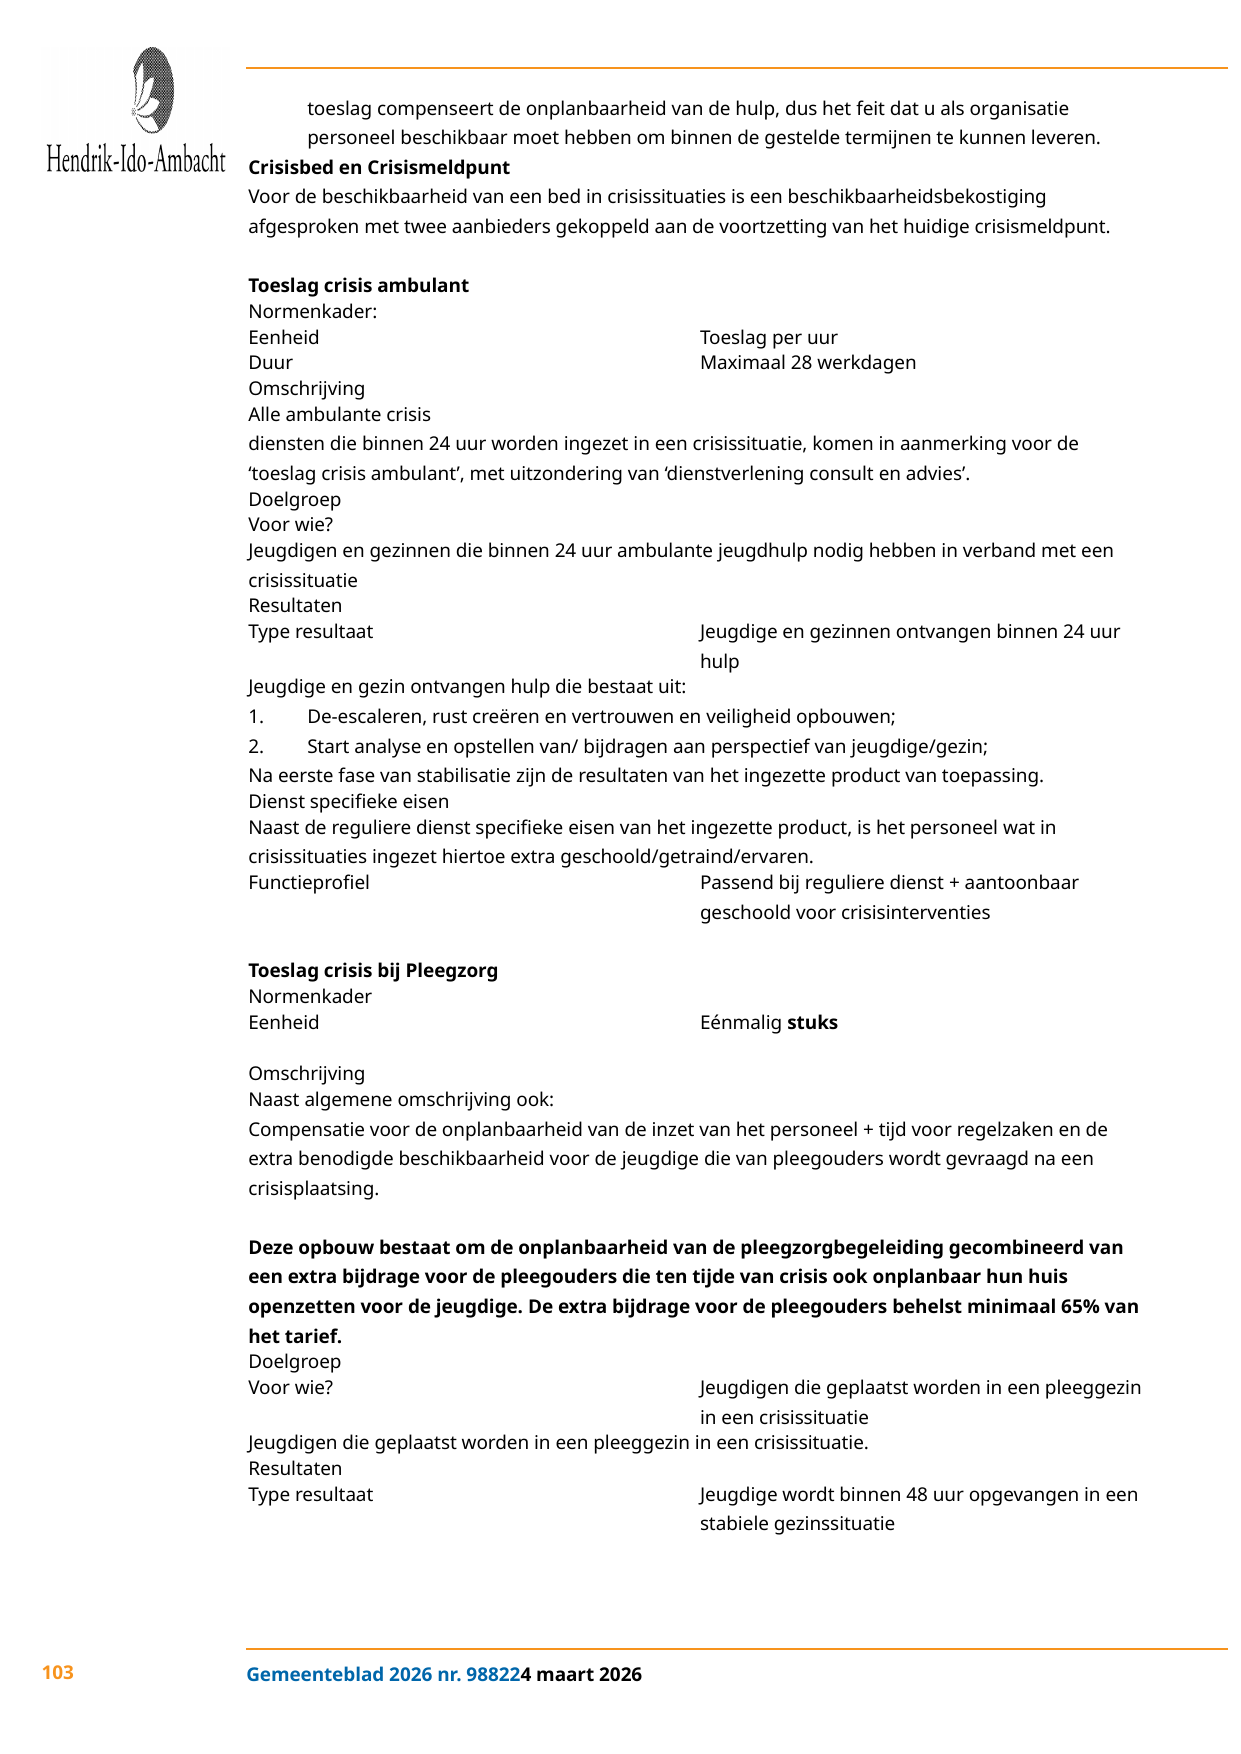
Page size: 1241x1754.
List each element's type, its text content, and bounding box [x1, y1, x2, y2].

table_cell Jeugdigen en gezinnen die binnen 24 uur ambulante jeugdhulp nodig hebben in verband met een crisissituatie [248, 538, 1152, 593]
table_cell Jeugdige wordt binnen 48 uur opgevangen in een stabiele gezinssituatie [700, 1481, 1152, 1536]
table_cell [248, 1035, 700, 1060]
table_cell Normenkader: [248, 298, 1152, 324]
table_cell Naast algemene omschrijving ook: Compensatie voor de onplanbaarheid van de inzet van het personeel + tijd voor regelzaken en de extra benodigde beschikbaarheid voor de jeugdige die van pleegouders wordt gevraagd na een crisisplaatsing. Deze opbouw bestaat om de onplanbaarheid van de pleegzorgbegeleiding gecombineerd van een extra bijdrage voor de pleegouders die ten tijde van crisis ook onplanbaar hun huis openzetten voor de jeugdige. De extra bijdrage voor de pleegouders behelst minimaal 65% van het tarief. [248, 1086, 1152, 1348]
table_cell Jeugdige en gezin ontvangen hulp die bestaat uit: De-escaleren, rust creëren en vertrouwen en veiligheid opbouwen; Start analyse en opstellen van/ bijdragen aan perspectief van jeugdige/gezin; Na eerste fase van stabilisatie zijn de resultaten van het ingezette product van toepassing. [248, 674, 1152, 788]
table_cell Eenheid [248, 1009, 700, 1035]
table_header [700, 273, 1152, 298]
table_cell Jeugdigen die geplaatst worden in een pleeggezin in een crisissituatie [700, 1374, 1152, 1429]
picture [41, 47, 231, 172]
table_header Toeslag crisis bij Pleegzorg [248, 958, 1152, 983]
table_cell Resultaten [248, 1455, 1152, 1481]
text Voor de beschikbaarheid van een bed in crisissituaties is een beschikbaarheidsbekostiging afgesproken met twee aanbieders gekoppeld aan de voortzetting van het huidige crisismeldpunt. [248, 183, 1152, 239]
table_cell Eenheid [248, 324, 700, 349]
table_cell Toeslag per uur [700, 324, 1152, 349]
table_header Toeslag crisis ambulant [248, 273, 700, 298]
table_cell Maximaal 28 werkdagen [700, 350, 1152, 375]
table_cell Naast de reguliere dienst specifieke eisen van het ingezette product, is het personeel wat in crisissituaties ingezet hiertoe extra geschoold/getraind/ervaren. [248, 814, 1152, 869]
table_cell Jeugdigen die geplaatst worden in een pleeggezin in een crisissituatie. [248, 1430, 1152, 1455]
table_cell Resultaten [248, 593, 1152, 618]
table_cell Duur [248, 350, 700, 375]
table_cell Type resultaat [248, 1481, 700, 1536]
table_cell Passend bij reguliere dienst + aantoonbaar geschoold voor crisisinterventies [700, 869, 1152, 924]
table_cell Normenkader [248, 983, 1152, 1009]
text Crisisbed en Crisismeldpunt [248, 154, 1152, 180]
table_cell Voor wie? [248, 512, 700, 537]
table_cell Doelgroep [248, 1349, 1152, 1374]
table_cell [700, 512, 1152, 537]
table_cell Jeugdige en gezinnen ontvangen binnen 24 uur hulp [700, 619, 1152, 674]
table_cell Eénmalig stuks [700, 1009, 1152, 1035]
table_cell Voor wie? [248, 1374, 700, 1429]
table_cell Functieprofiel [248, 869, 700, 924]
list toeslag compenseert de onplanbaarheid van de hulp, dus het feit dat u als organisatie personeel beschikbaar moet hebben om binnen de gestelde termijnen te kunnen leveren. [248, 95, 1152, 150]
table_cell Dienst specifieke eisen [248, 788, 1152, 814]
table_cell [700, 1035, 1152, 1060]
table_cell Alle ambulante crisis diensten die binnen 24 uur worden ingezet in een crisissituatie, komen in aanmerking voor de ‘toeslag crisis ambulant’, met uitzondering van ‘dienstverlening consult en advies’. [248, 401, 1152, 486]
table_cell Doelgroep [248, 486, 1152, 512]
table_cell Type resultaat [248, 619, 700, 674]
table_cell Omschrijving [248, 375, 1152, 401]
table_cell Omschrijving [248, 1060, 1152, 1086]
